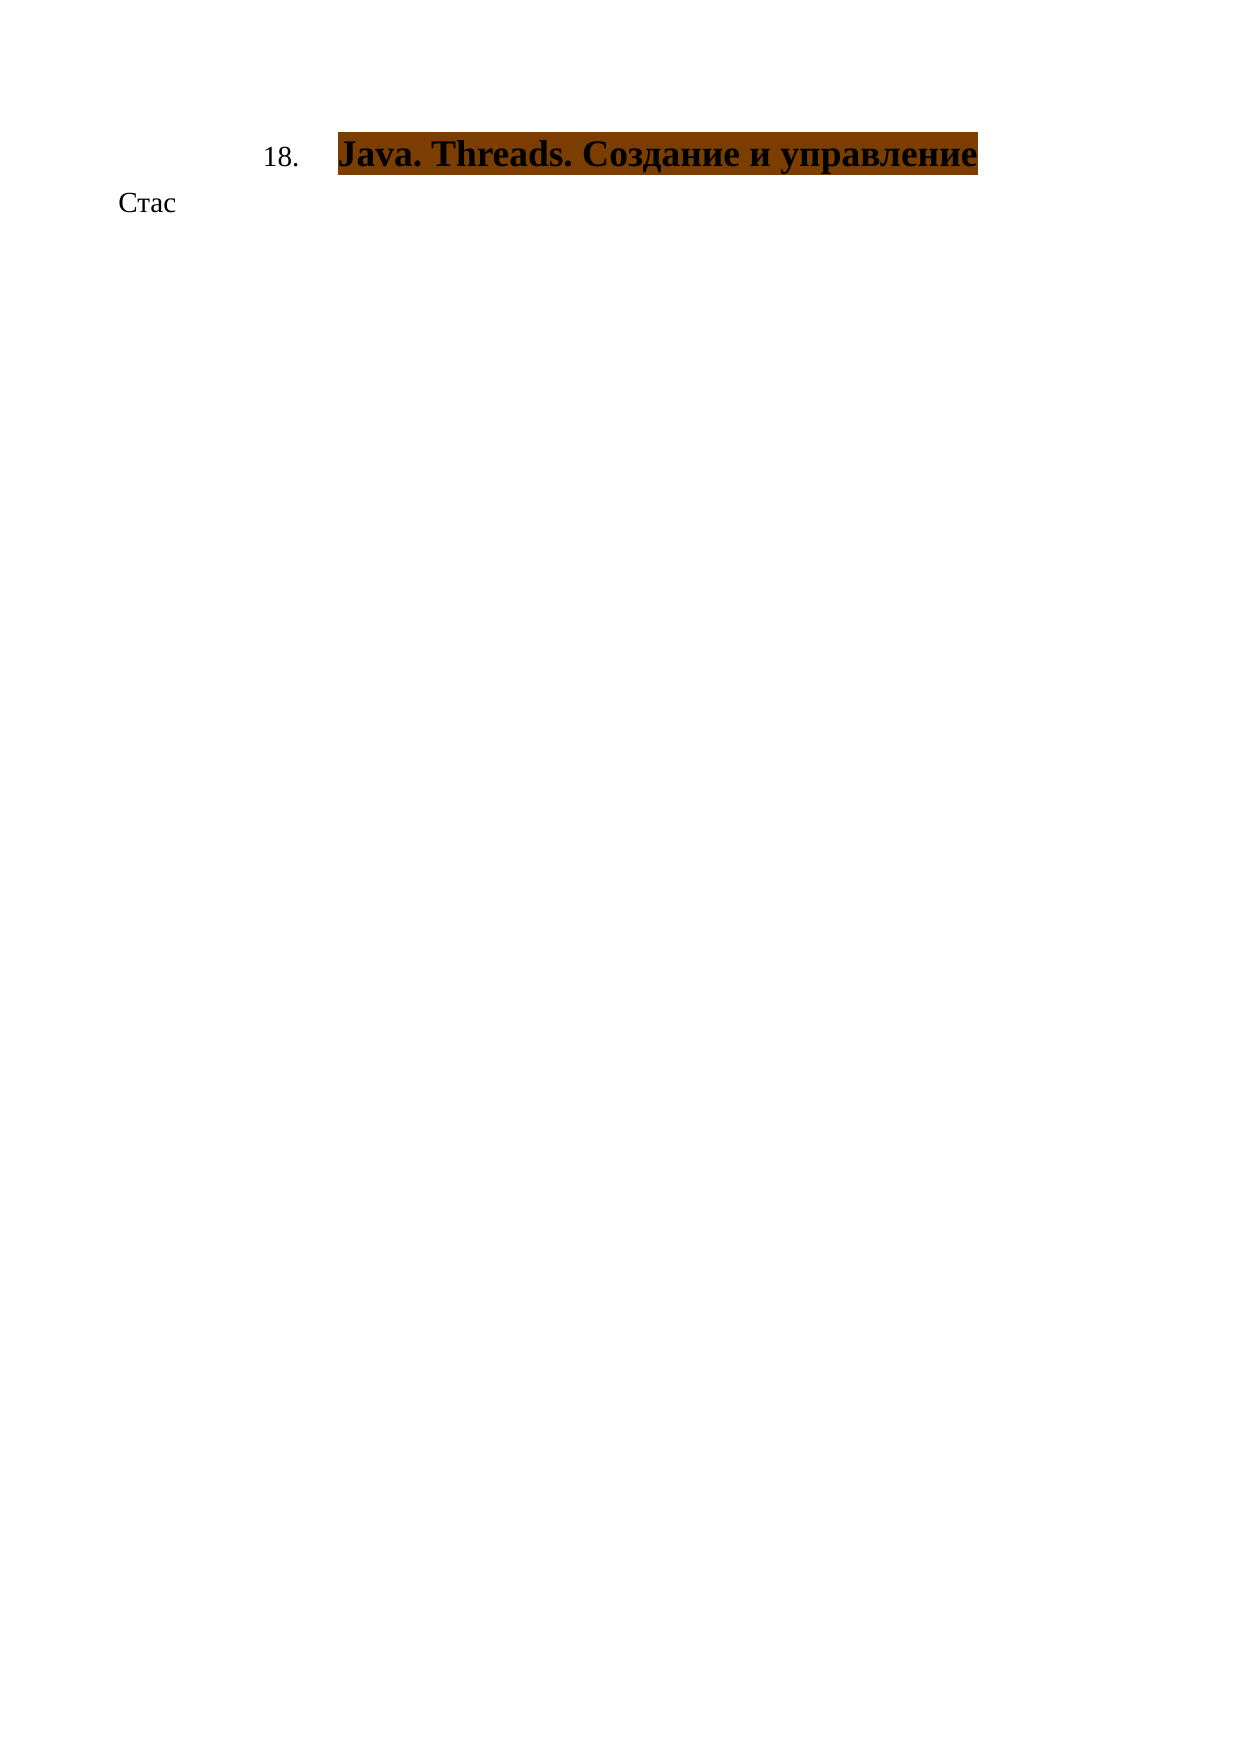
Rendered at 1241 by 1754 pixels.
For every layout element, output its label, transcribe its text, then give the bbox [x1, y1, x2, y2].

subtitle Java. Threads. Создание и управление [118, 143, 1122, 173]
text Стас [118, 185, 1122, 219]
